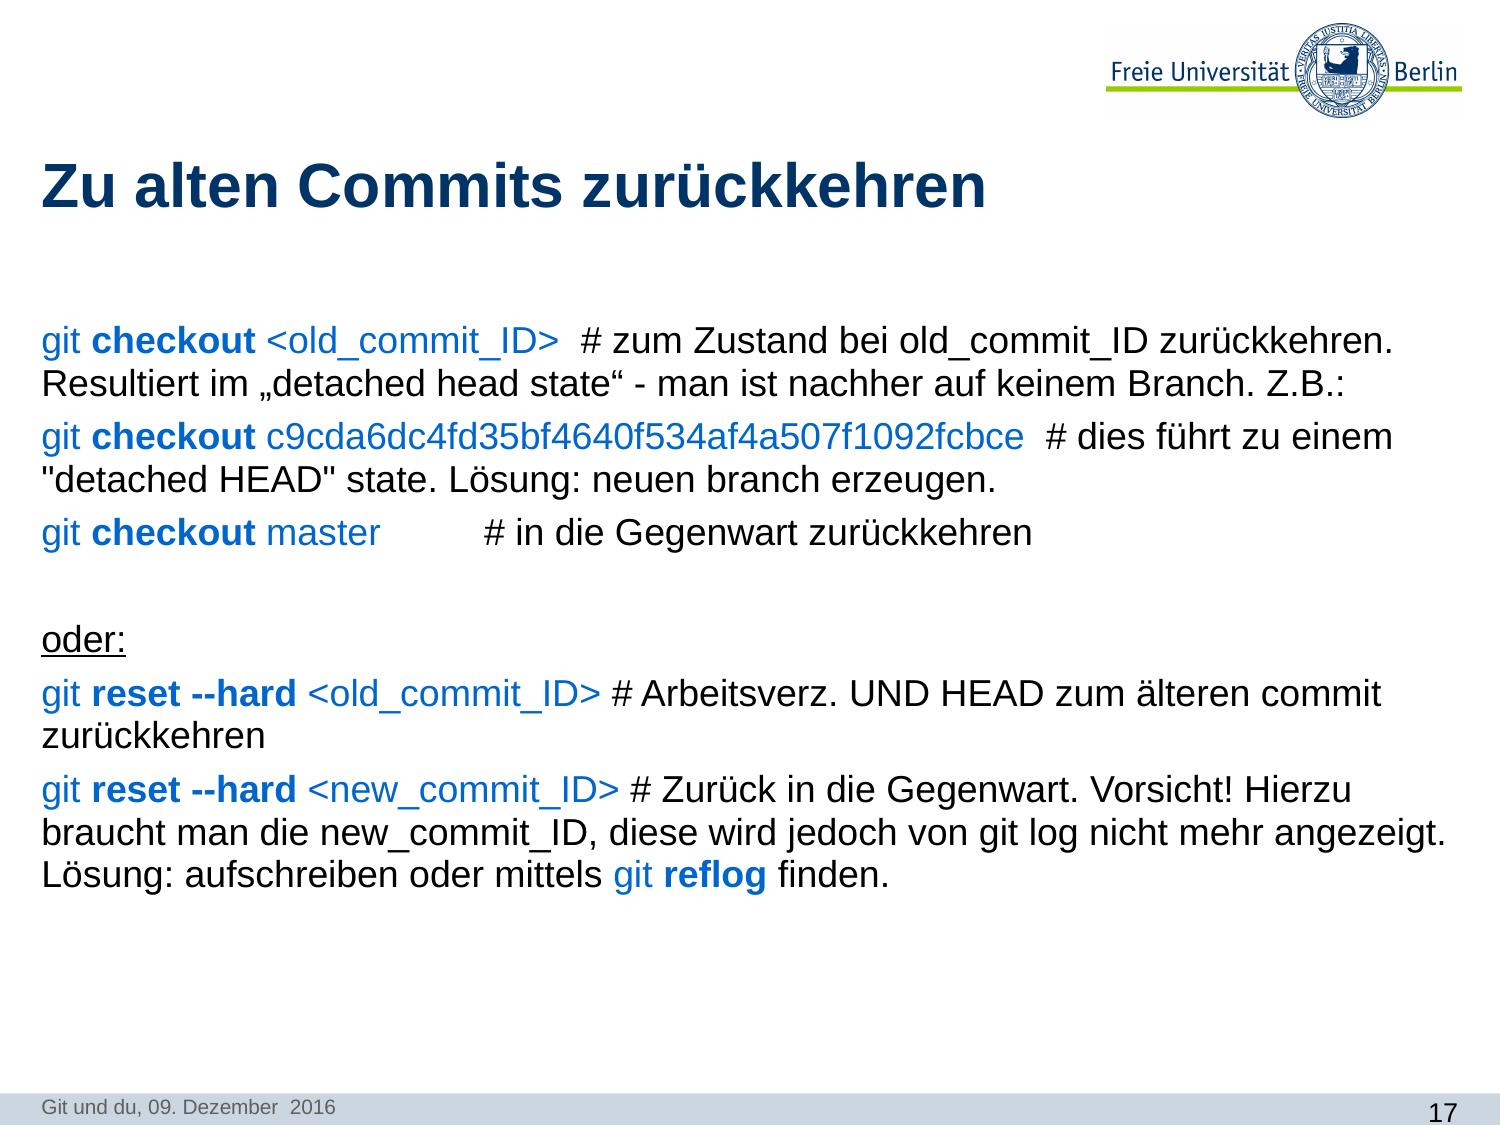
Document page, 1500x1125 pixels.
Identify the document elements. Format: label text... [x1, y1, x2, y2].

title Zu alten Commits zurückkehren [41, 150, 1460, 221]
picture [1106, 23, 1462, 118]
list git checkout <old_commit_ID> # zum Zustand bei old_commit_ID zurückkehren. Resultiert im „detached head state“ - man ist nachher auf keinem Branch. Z.B.: git checkout c9cda6dc4fd35bf4640f534af4a507f1092fcbce # dies führt zu einem "detached HEAD" state. Lösung: neuen branch erzeugen. git checkout master # in die Gegenwart zurückkehren oder: git reset --hard <old_commit_ID> # Arbeitsverz. UND HEAD zum älteren commit zurückkehren git reset --hard <new_commit_ID> # Zurück in die Gegenwart. Vorsicht! Hierzu braucht man die new_commit_ID, diese wird jedoch von git log nicht mehr angezeigt. Lösung: aufschreiben oder mittels git reflog finden. [41, 265, 1460, 1064]
